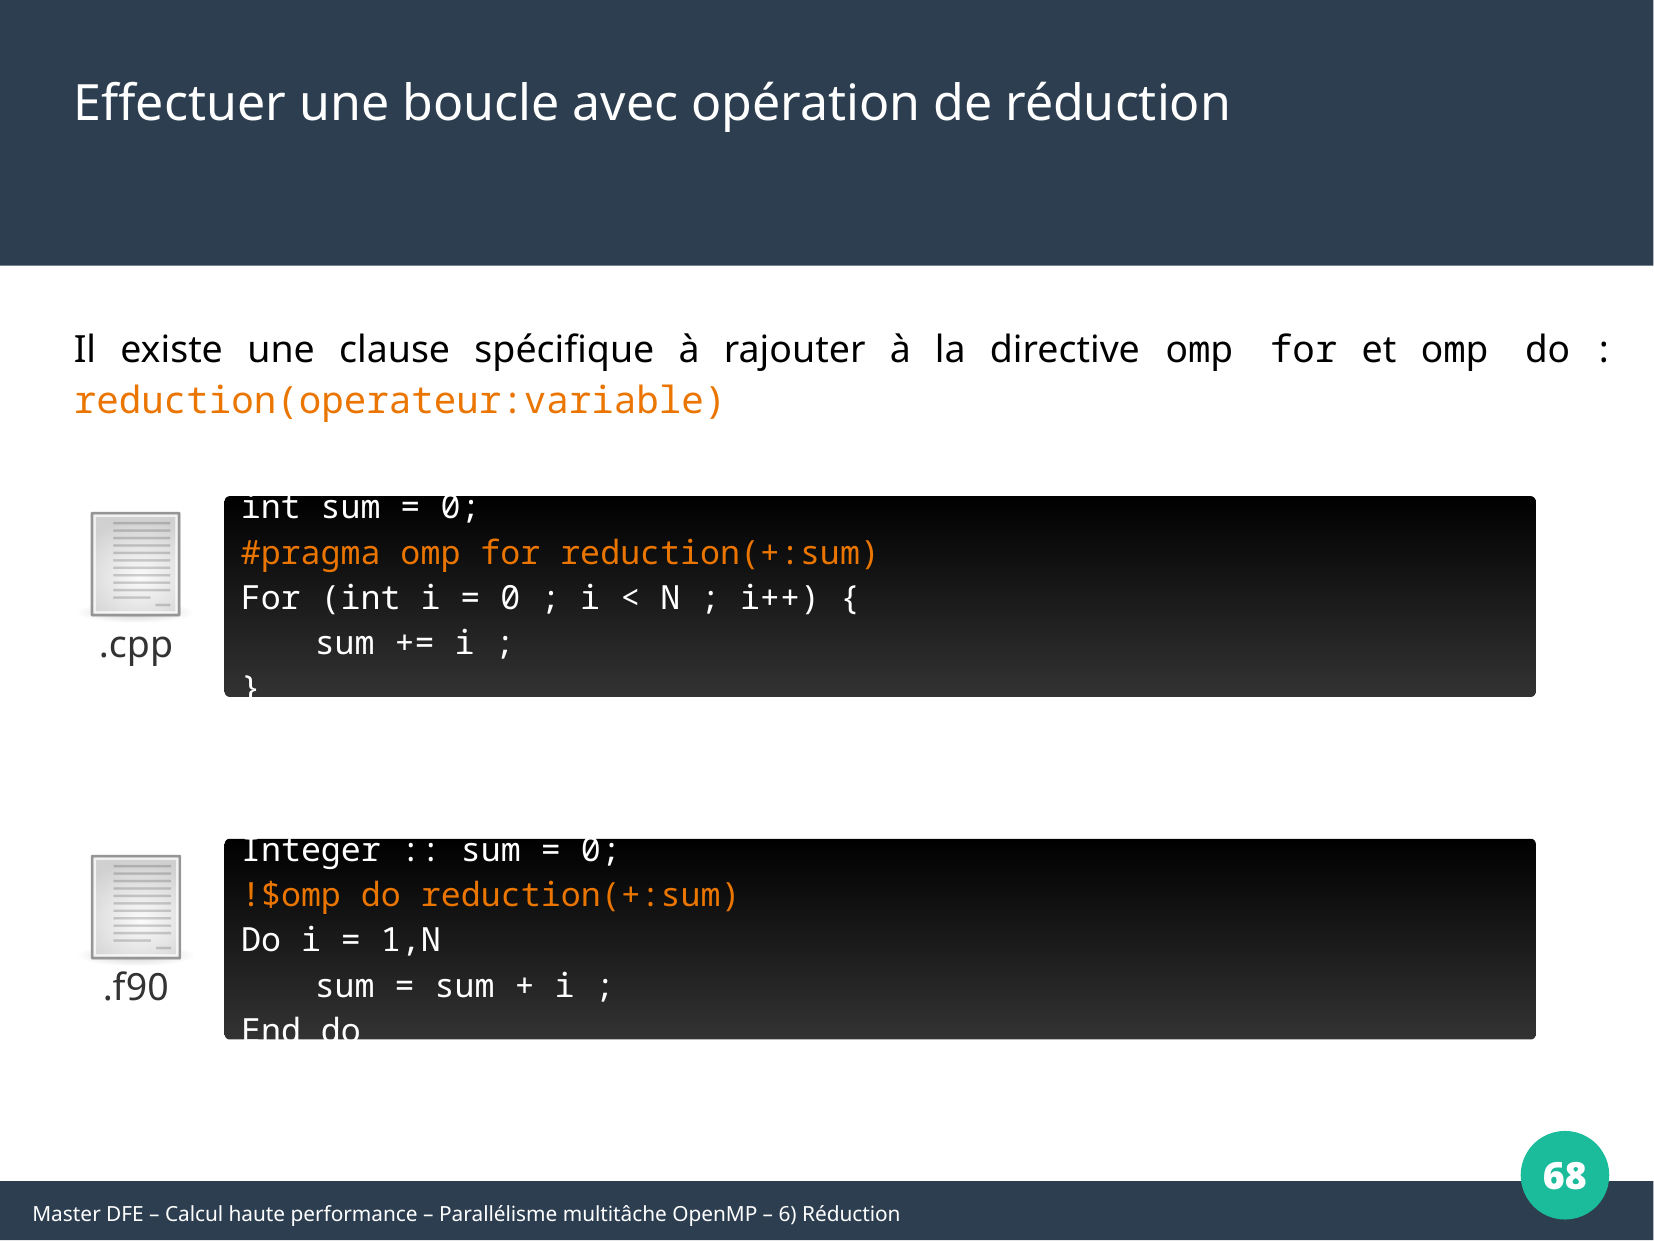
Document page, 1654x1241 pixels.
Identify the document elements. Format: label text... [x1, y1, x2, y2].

picture [76, 507, 195, 610]
text_box .cpp [59, 610, 213, 677]
text_box Effectuer une boucle avec opération de réduction [59, 59, 1477, 209]
text_box Integer :: sum = 0; !$omp do reduction(+:sum) Do i = 1,N sum = sum + i ; End do [224, 838, 1536, 1040]
text_box Master DFE – Calcul haute performance – Parallélisme multitâche OpenMP – 6) Réduction [17, 1191, 1436, 1235]
text_box Il existe une clause spécifique à rajouter à la directive omp for et omp do : reduction(operateur:variable) [59, 314, 1630, 485]
text_box .f90 [59, 953, 213, 1019]
picture [76, 850, 196, 953]
text_box int sum = 0; #pragma omp for reduction(+:sum) For (int i = 0 ; i < N ; i++) { sum += i ; } [224, 496, 1536, 697]
